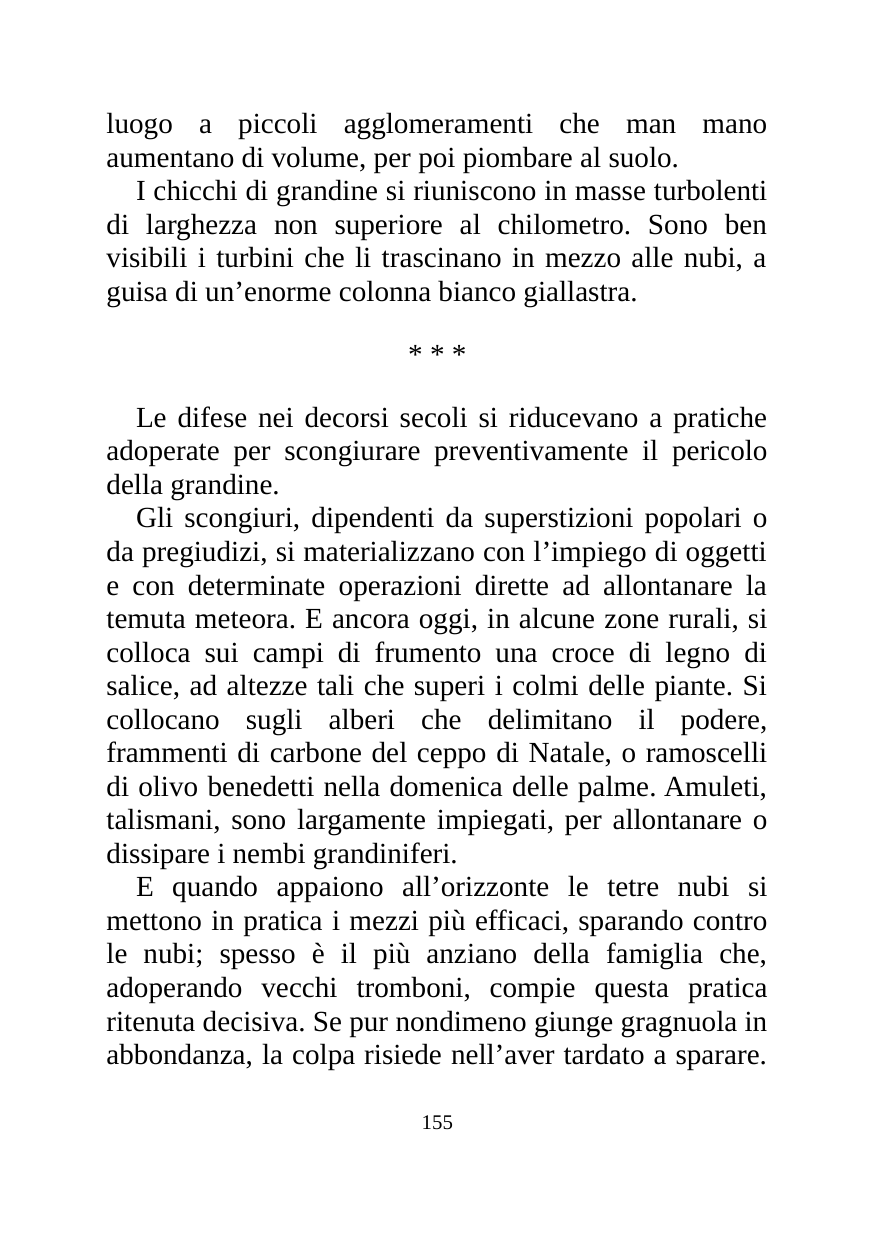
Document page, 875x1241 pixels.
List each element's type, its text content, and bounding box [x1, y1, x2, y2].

text E quando appaiono all’orizzonte le tetre nubi si mettono in pratica i mezzi più efficaci, sparando contro le nubi; spesso è il più anziano della famiglia che, adoperando vecchi tromboni, compie questa pratica ritenuta decisiva. Se pur nondimeno giunge gragnuola in abbondanza, la colpa risiede nell’aver tardato a sparare. [106, 869, 768, 1071]
text I chicchi di grandine si riuniscono in masse turbolenti di larghezza non superiore al chilometro. Sono ben visibili i turbini che li trascinano in mezzo alle nubi, a guisa di un’enorme colonna bianco giallastra. [106, 173, 768, 307]
text Gli scongiuri, dipendenti da superstizioni popolari o da pregiudizi, si materializzano con l’impiego di oggetti e con determinate operazioni dirette ad allontanare la temuta meteora. E ancora oggi, in alcune zone rurali, si colloca sui campi di frumento una croce di legno di salice, ad altezze tali che superi i colmi delle piante. Si collocano sugli alberi che delimitano il podere, frammenti di carbone del ceppo di Natale, o ramoscelli di olivo benedetti nella domenica delle palme. Amuleti, talismani, sono largamente impiegati, per allontanare o dissipare i nembi grandiniferi. [106, 501, 768, 869]
text luogo a piccoli agglomeramenti che man mano aumentano di volume, per poi piombare al suolo. [106, 106, 768, 173]
text * * * [106, 337, 768, 371]
text Le difese nei decorsi secoli si riducevano a pratiche adoperate per scongiurare preventivamente il pericolo della grandine. [106, 400, 768, 501]
